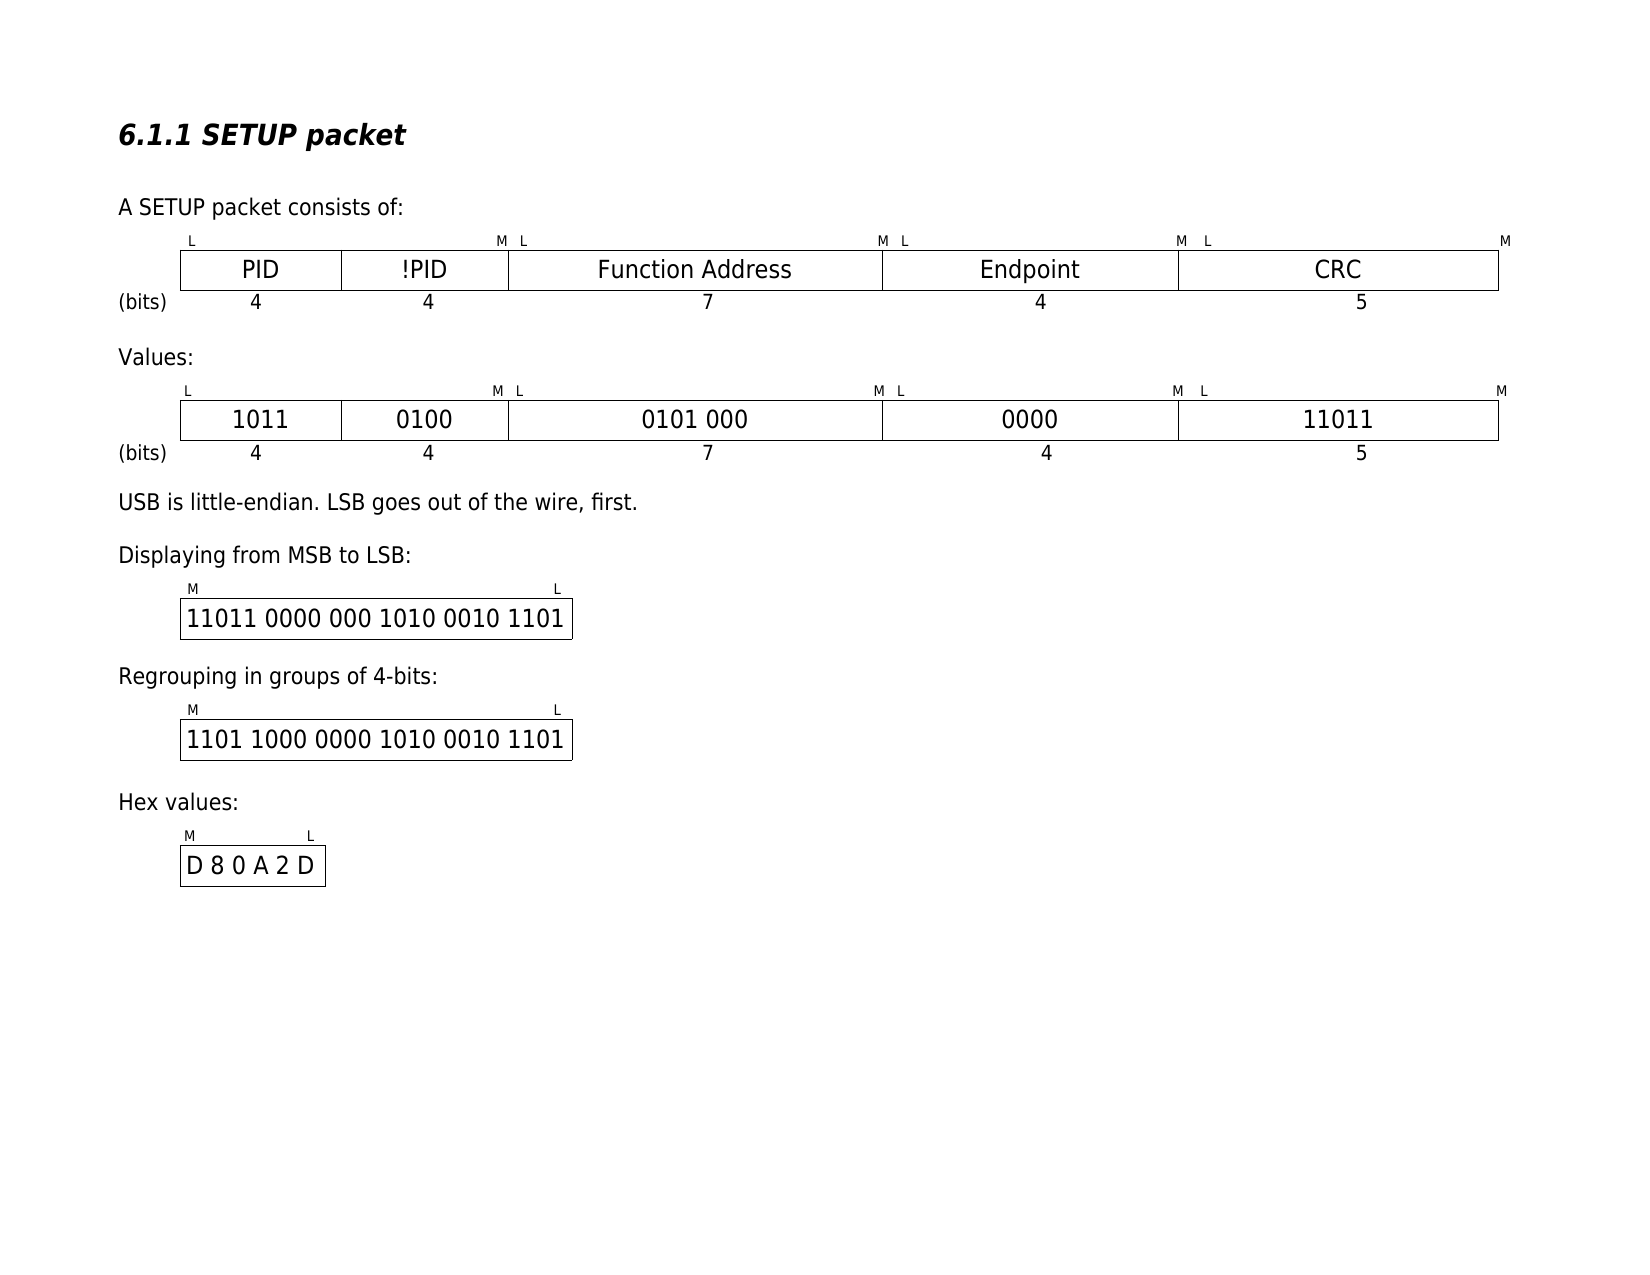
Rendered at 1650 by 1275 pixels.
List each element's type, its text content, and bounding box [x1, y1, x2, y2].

text Regrouping in groups of 4-bits: [118, 663, 1532, 690]
table_header !PID [342, 251, 508, 290]
text Values: [118, 344, 1532, 371]
table_header 0101 000 [509, 401, 882, 440]
table_header D 8 0 A 2 D [181, 846, 325, 886]
table_header Endpoint [883, 251, 1178, 290]
text M L [118, 816, 1532, 845]
table_header 1011 [181, 401, 341, 440]
table_header 1101 1000 0000 1010 0010 1101 [181, 720, 572, 760]
table_header 11011 [1179, 401, 1498, 440]
table_header PID [181, 251, 341, 290]
table_header Function Address [509, 251, 882, 290]
table_header 11011 0000 000 1010 0010 1101 [181, 599, 572, 639]
subtitle 6.1.1 SETUP packet [118, 118, 1532, 152]
text (bits) 4 4 7 4 5 [118, 441, 1532, 465]
text L M L M L M L M [118, 371, 1532, 400]
text M L [118, 569, 1532, 598]
text M L [118, 690, 1532, 719]
text L M L M L M L M [118, 220, 1532, 249]
table_header 0100 [342, 401, 508, 440]
table_header 0000 [883, 401, 1178, 440]
text USB is little-endian. LSB goes out of the wire, first. [118, 489, 1532, 516]
text A SETUP packet consists of: [118, 194, 1532, 220]
text (bits) 4 4 7 4 5 [118, 290, 1532, 315]
text Hex values: [118, 789, 1532, 816]
text Displaying from MSB to LSB: [118, 542, 1532, 569]
table_header CRC [1179, 251, 1498, 290]
